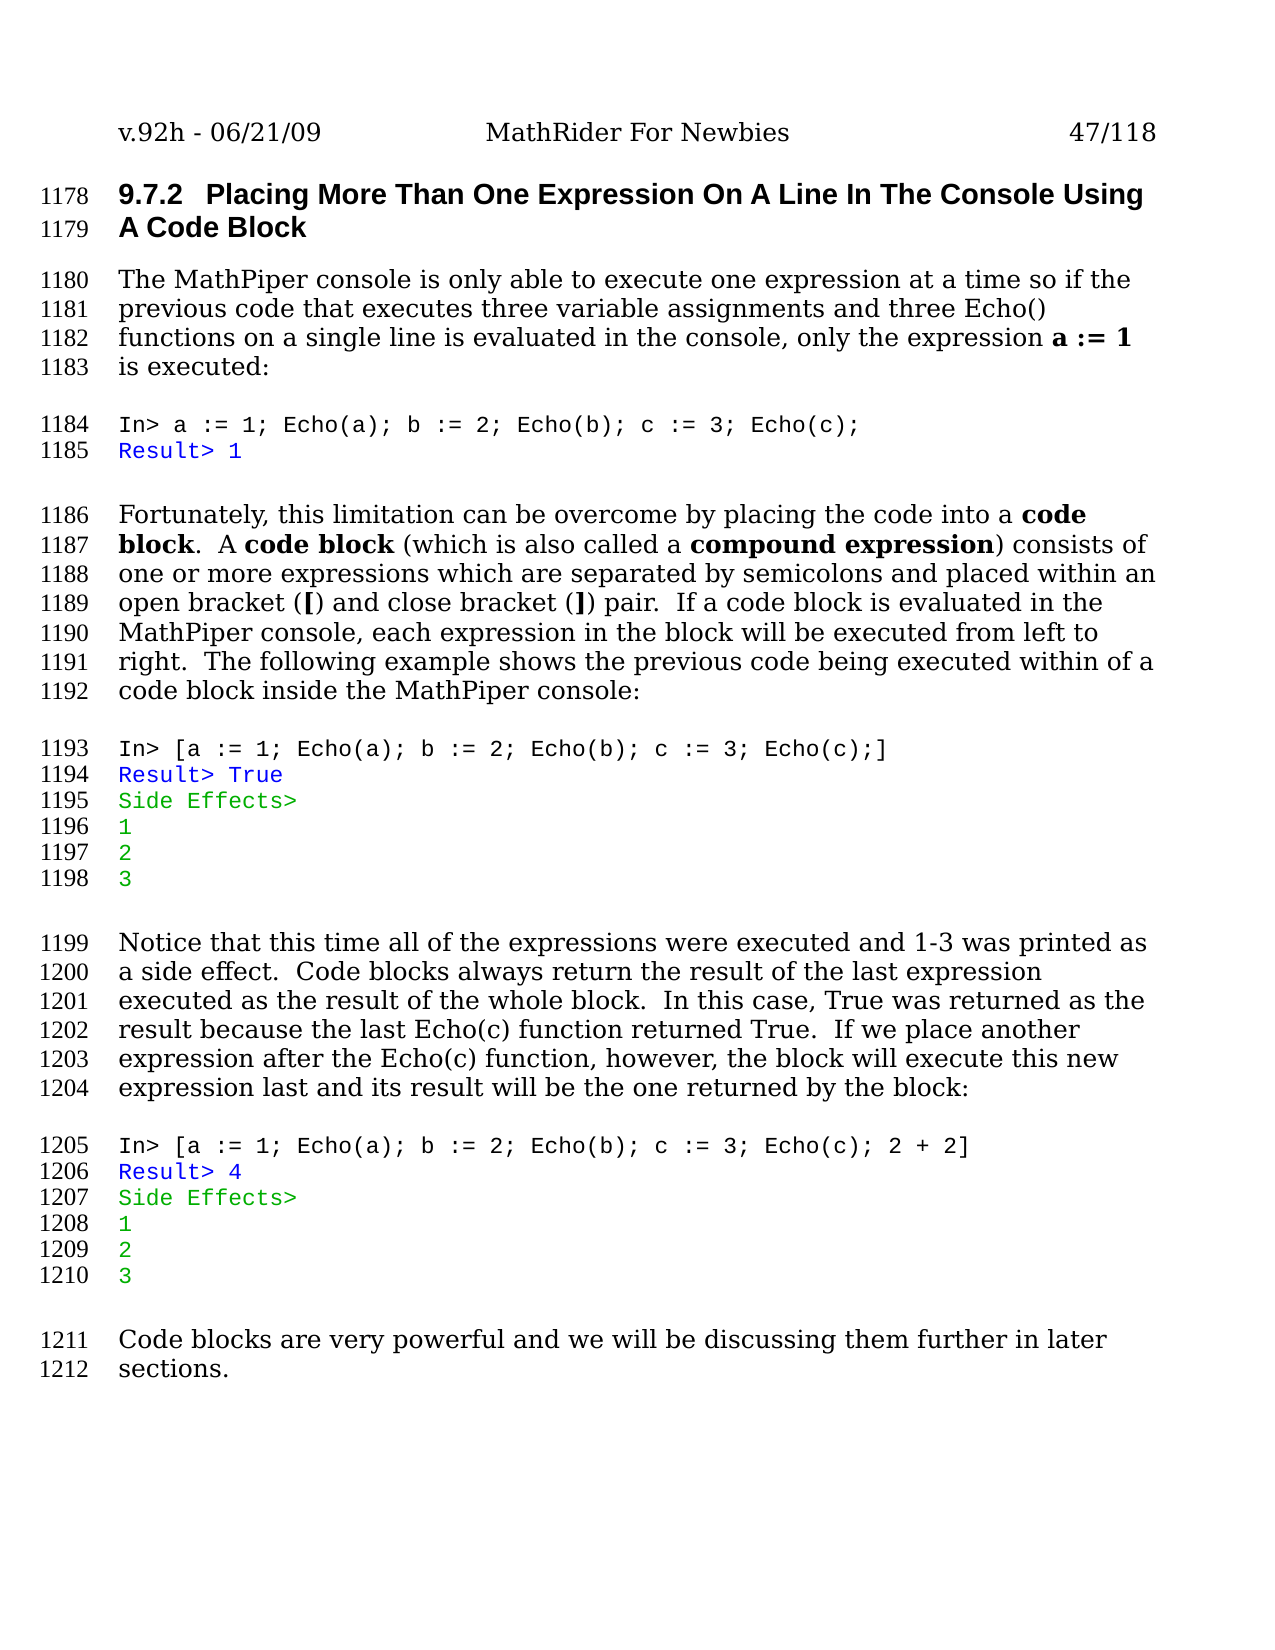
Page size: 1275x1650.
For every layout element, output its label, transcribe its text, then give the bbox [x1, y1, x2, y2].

text Result> True [118, 763, 1157, 789]
text Code blocks are very powerful and we will be discussing them further in later sections. [118, 1325, 1157, 1383]
text Side Effects> [118, 789, 1157, 815]
text 1 [118, 815, 1157, 841]
text 1 [118, 1212, 1157, 1238]
text Result> 1 [118, 439, 1157, 466]
subtitle Placing More Than One Expression On A Line In The Console Using A Code Block [118, 177, 1157, 244]
text In> a := 1; Echo(a); b := 2; Echo(b); c := 3; Echo(c); [118, 414, 1157, 439]
text The MathPiper console is only able to execute one expression at a time so if the previous code that executes three variable assignments and three Echo() functions on a single line is evaluated in the console, only the expression a := 1 is executed: [118, 265, 1157, 382]
text 3 [118, 867, 1157, 893]
text In> [a := 1; Echo(a); b := 2; Echo(b); c := 3; Echo(c); 2 + 2] [118, 1135, 1157, 1161]
text 2 [118, 841, 1157, 867]
text Result> 4 [118, 1161, 1157, 1187]
text 2 [118, 1238, 1157, 1264]
text In> [a := 1; Echo(a); b := 2; Echo(b); c := 3; Echo(c);] [118, 737, 1157, 763]
text Side Effects> [118, 1187, 1157, 1212]
text Fortunately, this limitation can be overcome by placing the code into a code block. A code block (which is also called a compound expression) consists of one or more expressions which are separated by semicolons and placed within an open bracket ([) and close bracket (]) pair. If a code block is evaluated in the MathPiper console, each expression in the block will be executed from left to right. The following example shows the previous code being executed within of a code block inside the MathPiper console: [118, 500, 1157, 705]
text 3 [118, 1264, 1157, 1290]
text Notice that this time all of the expressions were executed and 1-3 was printed as a side effect. Code blocks always return the result of the last expression executed as the result of the whole block. In this case, True was returned as the result because the last Echo(c) function returned True. If we place another expression after the Echo(c) function, however, the block will execute this new expression last and its result will be the one returned by the block: [118, 928, 1157, 1103]
